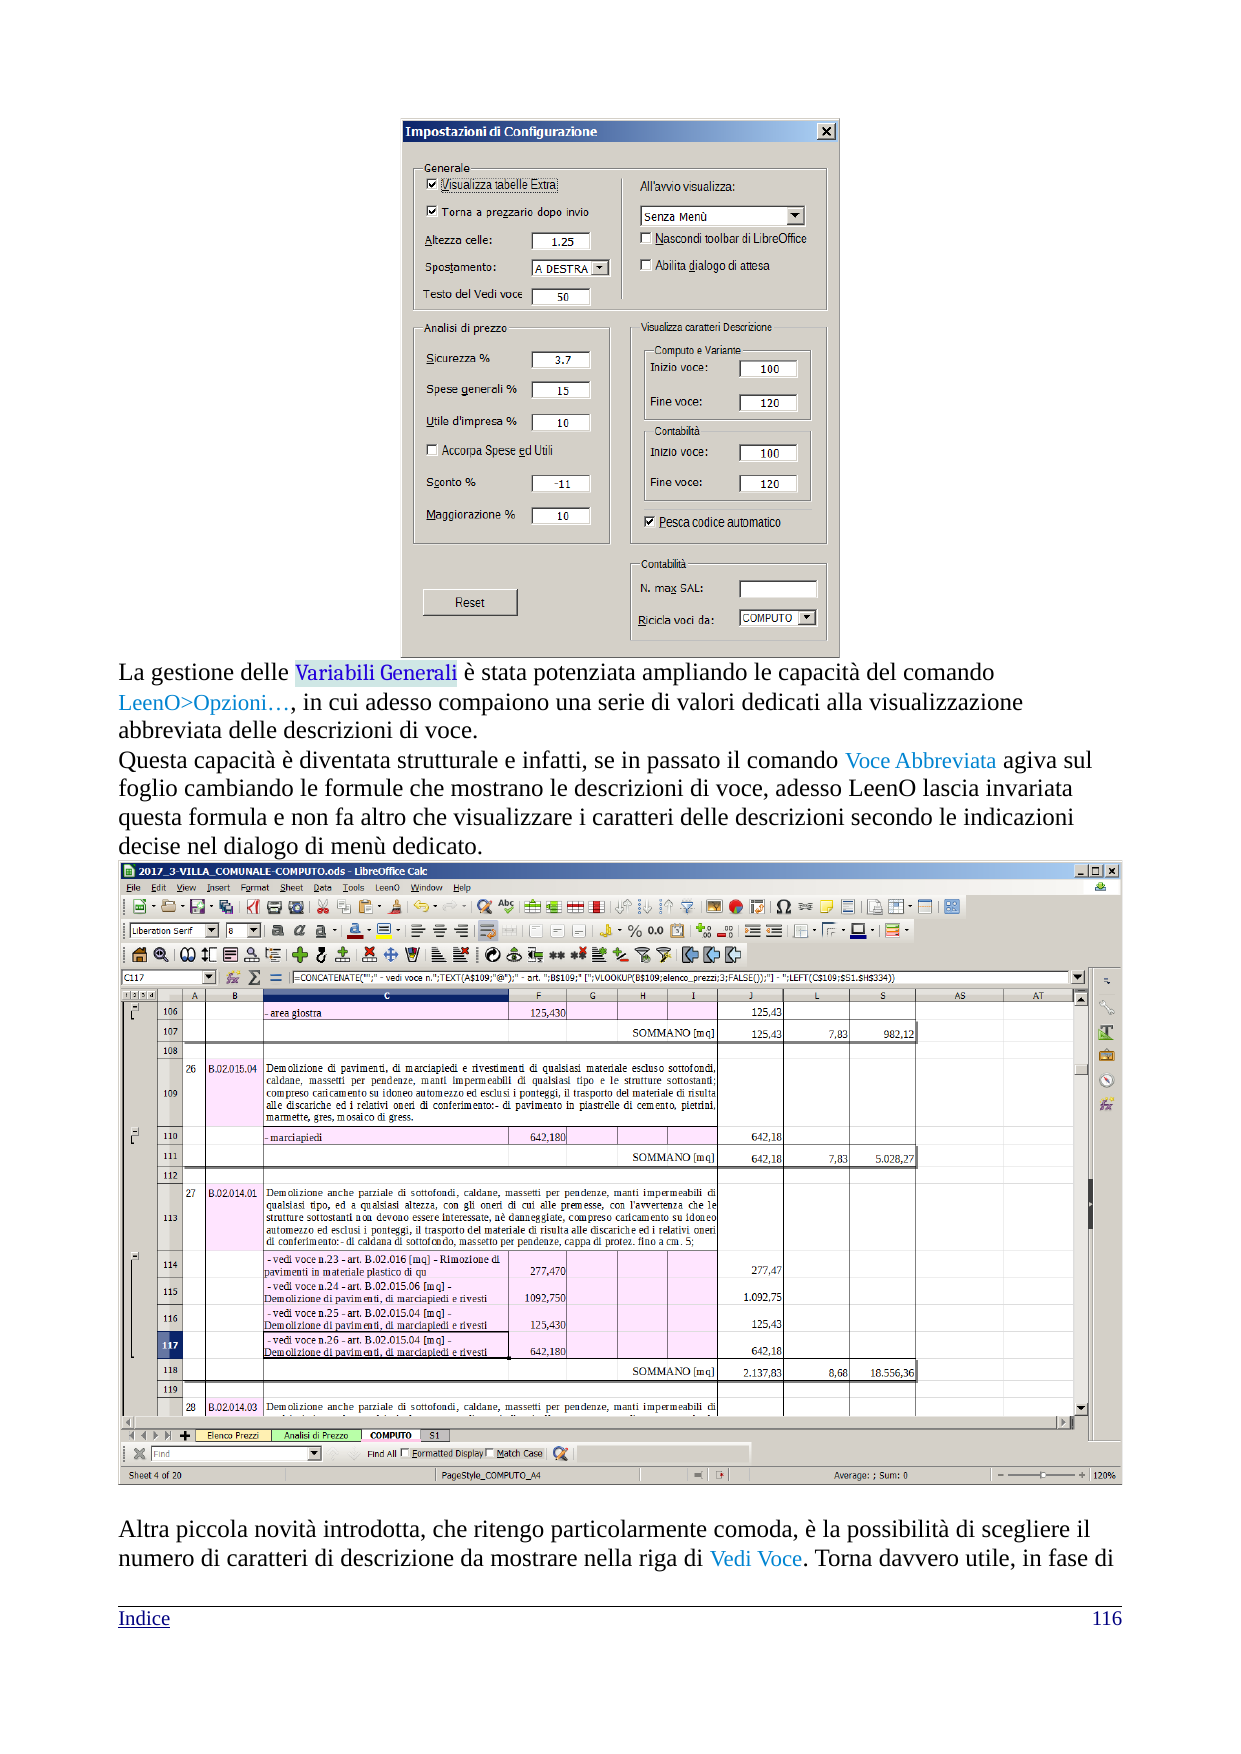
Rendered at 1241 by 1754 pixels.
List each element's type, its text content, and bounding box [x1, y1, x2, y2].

picture [400, 118, 840, 658]
text La gestione delle Variabili Generali è stata potenziata ampliando le capacità del comando LeenO>Opzioni…, in cui adesso compaiono una serie di valori dedicati alla visualizzazione abbreviata delle descrizioni di voce. [118, 658, 1122, 744]
text Questa capacità è diventata strutturale e infatti, se in passato il comando Voce Abbreviata agiva sul foglio cambiando le formule che mostrano le descrizioni di voce, adesso LeenO lascia invariata questa formula e non fa altro che visualizzare i caratteri delle descrizioni secondo le indicazioni decise nel dialogo di menù dedicato. [118, 745, 1122, 860]
picture [118, 860, 1123, 1485]
text Altra piccola novità introdotta, che ritengo particolarmente comoda, è la possibilità di scegliere il numero di caratteri di descrizione da mostrare nella riga di Vedi Voce. Torna davvero utile, in fase di [118, 1514, 1122, 1571]
